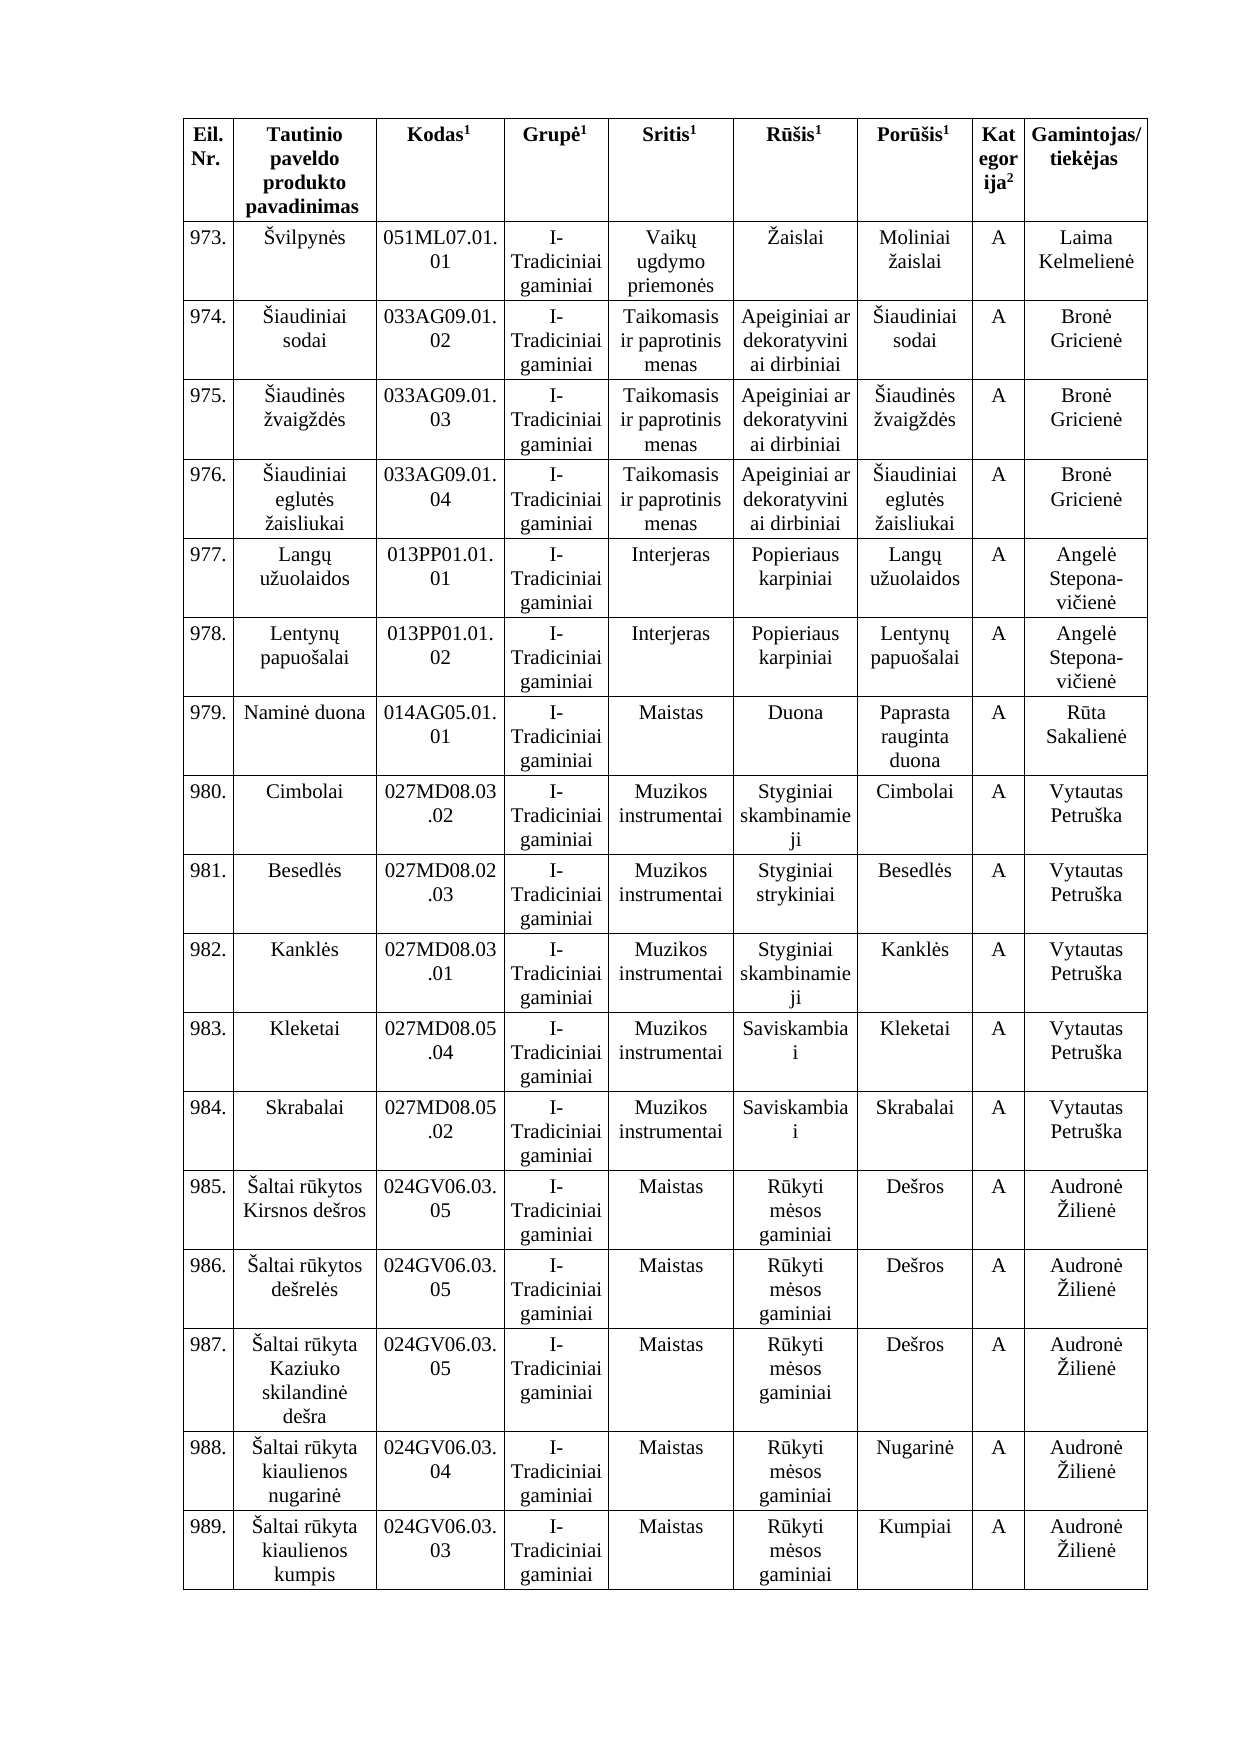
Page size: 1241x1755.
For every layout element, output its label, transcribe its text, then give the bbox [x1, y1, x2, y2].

table_cell A [973, 539, 1024, 617]
table_cell 987. [184, 1329, 233, 1431]
table_cell Lentynų papuošalai [858, 618, 972, 696]
table_cell Besedlės [858, 855, 972, 933]
table_header Porūšis1 [858, 119, 972, 221]
table_cell A [973, 1329, 1024, 1431]
table_cell Audronė Žilienė [1025, 1432, 1147, 1510]
table_header Sritis1 [609, 119, 733, 221]
table_cell A [973, 1092, 1024, 1170]
table_cell Rūkyti mėsos gaminiai [734, 1250, 857, 1328]
table_header Kategorija2 [973, 119, 1024, 221]
table_header Tautinio paveldo produkto pavadinimas [234, 119, 376, 221]
table_cell Cimbolai [234, 776, 376, 854]
table_cell Skrabalai [234, 1092, 376, 1170]
table_cell Interjeras [609, 539, 733, 617]
table_cell Audronė Žilienė [1025, 1511, 1147, 1589]
table_cell 978. [184, 618, 233, 696]
table_cell 986. [184, 1250, 233, 1328]
table_cell Dešros [858, 1171, 972, 1249]
table_cell 024GV06.03.05 [377, 1171, 504, 1249]
table_cell A [973, 380, 1024, 458]
table_cell Apeiginiai ar dekoratyviniai dirbiniai [734, 301, 857, 379]
table_cell Vaikų ugdymo priemonės [609, 222, 733, 300]
table_cell Bronė Gricienė [1025, 301, 1147, 379]
table_cell I-Tradiciniai gaminiai [505, 222, 608, 300]
table_cell 033AG09.01.04 [377, 460, 504, 537]
table_cell I-Tradiciniai gaminiai [505, 697, 608, 775]
table_cell 983. [184, 1013, 233, 1091]
table_cell 989. [184, 1511, 233, 1589]
table_cell 013PP01.01.02 [377, 618, 504, 696]
table_header Kodas1 [377, 119, 504, 221]
table_cell Šaltai rūkyta kiaulienos kumpis [234, 1511, 376, 1589]
table_cell Kumpiai [858, 1511, 972, 1589]
table_header Rūšis1 [734, 119, 857, 221]
table_cell A [973, 1250, 1024, 1328]
table_cell 024GV06.03.05 [377, 1250, 504, 1328]
table_cell A [973, 934, 1024, 1012]
table_cell Styginiai strykiniai [734, 855, 857, 933]
table_cell Vytautas Petruška [1025, 934, 1147, 1012]
table_cell I-Tradiciniai gaminiai [505, 1250, 608, 1328]
table_cell I-Tradiciniai gaminiai [505, 539, 608, 617]
table_cell 988. [184, 1432, 233, 1510]
table_cell Naminė duona [234, 697, 376, 775]
table_cell Maistas [609, 1329, 733, 1431]
table_cell Šaltai rūkytos Kirsnos dešros [234, 1171, 376, 1249]
table_cell I-Tradiciniai gaminiai [505, 460, 608, 537]
table_cell 027MD08.02.03 [377, 855, 504, 933]
table_cell Taikomasis ir paprotinis menas [609, 460, 733, 537]
table_cell 979. [184, 697, 233, 775]
table_cell 973. [184, 222, 233, 300]
table_cell I-Tradiciniai gaminiai [505, 1092, 608, 1170]
table_cell Šaltai rūkyta kiaulienos nugarinė [234, 1432, 376, 1510]
table_cell Nugarinė [858, 1432, 972, 1510]
table_cell Muzikos instrumentai [609, 934, 733, 1012]
table_cell 984. [184, 1092, 233, 1170]
table_cell Apeiginiai ar dekoratyviniai dirbiniai [734, 460, 857, 537]
table_cell A [973, 1013, 1024, 1091]
table_cell 027MD08.03.01 [377, 934, 504, 1012]
table_cell 977. [184, 539, 233, 617]
table_cell Taikomasis ir paprotinis menas [609, 301, 733, 379]
table_cell Šiaudiniai sodai [234, 301, 376, 379]
table_cell 024GV06.03.05 [377, 1329, 504, 1431]
table_cell A [973, 1171, 1024, 1249]
table_cell Muzikos instrumentai [609, 855, 733, 933]
table_cell Šaltai rūkytos dešrelės [234, 1250, 376, 1328]
table_cell Švilpynės [234, 222, 376, 300]
table_cell I-Tradiciniai gaminiai [505, 380, 608, 458]
table_cell Paprasta rauginta duona [858, 697, 972, 775]
table_cell Lentynų papuošalai [234, 618, 376, 696]
table_cell A [973, 222, 1024, 300]
table_cell Kanklės [858, 934, 972, 1012]
table_cell Laima Kelmelienė [1025, 222, 1147, 300]
table_cell Interjeras [609, 618, 733, 696]
table_cell I-Tradiciniai gaminiai [505, 301, 608, 379]
table_cell Rūkyti mėsos gaminiai [734, 1329, 857, 1431]
table_cell 980. [184, 776, 233, 854]
table_cell Styginiai skambinamieji [734, 934, 857, 1012]
table_cell 027MD08.05.02 [377, 1092, 504, 1170]
table_cell I-Tradiciniai gaminiai [505, 776, 608, 854]
table_cell A [973, 776, 1024, 854]
table_cell I-Tradiciniai gaminiai [505, 855, 608, 933]
table_cell Kleketai [234, 1013, 376, 1091]
table_cell 027MD08.05.04 [377, 1013, 504, 1091]
table_cell Langų užuolaidos [234, 539, 376, 617]
table_cell 981. [184, 855, 233, 933]
table_cell 974. [184, 301, 233, 379]
table_cell A [973, 1432, 1024, 1510]
table_cell Vytautas Petruška [1025, 1092, 1147, 1170]
table_cell Rūkyti mėsos gaminiai [734, 1511, 857, 1589]
table_cell 024GV06.03.03 [377, 1511, 504, 1589]
table_cell Šiaudiniai sodai [858, 301, 972, 379]
table_cell 051ML07.01.01 [377, 222, 504, 300]
table_cell Maistas [609, 1432, 733, 1510]
table_cell Bronė Gricienė [1025, 380, 1147, 458]
table_cell 024GV06.03.04 [377, 1432, 504, 1510]
table_cell 982. [184, 934, 233, 1012]
table_cell I-Tradiciniai gaminiai [505, 1511, 608, 1589]
table_cell 985. [184, 1171, 233, 1249]
table_cell Taikomasis ir paprotinis menas [609, 380, 733, 458]
table_cell Cimbolai [858, 776, 972, 854]
table_cell I-Tradiciniai gaminiai [505, 934, 608, 1012]
table_cell Vytautas Petruška [1025, 776, 1147, 854]
table_cell I-Tradiciniai gaminiai [505, 1329, 608, 1431]
table_cell Rūkyti mėsos gaminiai [734, 1432, 857, 1510]
table_cell Styginiai skambinamieji [734, 776, 857, 854]
table_cell Apeiginiai ar dekoratyviniai dirbiniai [734, 380, 857, 458]
table_cell Moliniai žaislai [858, 222, 972, 300]
table_cell 975. [184, 380, 233, 458]
table_cell Rūkyti mėsos gaminiai [734, 1171, 857, 1249]
table_header Grupė1 [505, 119, 608, 221]
table_cell 033AG09.01.03 [377, 380, 504, 458]
table_cell Popieriaus karpiniai [734, 618, 857, 696]
table_cell Audronė Žilienė [1025, 1329, 1147, 1431]
table_cell Maistas [609, 1250, 733, 1328]
table_cell Langų užuolaidos [858, 539, 972, 617]
table_cell Dešros [858, 1329, 972, 1431]
table_cell A [973, 618, 1024, 696]
table_cell Kanklės [234, 934, 376, 1012]
table_cell I-Tradiciniai gaminiai [505, 1432, 608, 1510]
table_cell A [973, 1511, 1024, 1589]
table_cell I-Tradiciniai gaminiai [505, 1013, 608, 1091]
table_cell Žaislai [734, 222, 857, 300]
table_cell Maistas [609, 697, 733, 775]
table_cell A [973, 301, 1024, 379]
table_cell 976. [184, 460, 233, 537]
table_cell A [973, 697, 1024, 775]
table_cell Šiaudinės žvaigždės [234, 380, 376, 458]
table_cell Dešros [858, 1250, 972, 1328]
table_cell Angelė Stepona- vičienė [1025, 539, 1147, 617]
table_cell Audronė Žilienė [1025, 1250, 1147, 1328]
table_cell I-Tradiciniai gaminiai [505, 1171, 608, 1249]
table_cell Vytautas Petruška [1025, 855, 1147, 933]
table_cell 027MD08.03.02 [377, 776, 504, 854]
table_cell I-Tradiciniai gaminiai [505, 618, 608, 696]
table_cell Audronė Žilienė [1025, 1171, 1147, 1249]
table_cell Šaltai rūkyta Kaziuko skilandinė dešra [234, 1329, 376, 1431]
table_cell Angelė Stepona- vičienė [1025, 618, 1147, 696]
table_cell Muzikos instrumentai [609, 1092, 733, 1170]
table_cell Duona [734, 697, 857, 775]
table_cell Vytautas Petruška [1025, 1013, 1147, 1091]
table_cell Šiaudiniai eglutės žaisliukai [234, 460, 376, 537]
table_cell Maistas [609, 1171, 733, 1249]
table_cell Muzikos instrumentai [609, 1013, 733, 1091]
table_cell Bronė Gricienė [1025, 460, 1147, 537]
table_header Gamintojas/ tiekėjas [1025, 119, 1147, 221]
table_cell A [973, 855, 1024, 933]
table_cell A [973, 460, 1024, 537]
table_cell Šiaudinės žvaigždės [858, 380, 972, 458]
table_cell Skrabalai [858, 1092, 972, 1170]
table_header Eil. Nr. [184, 119, 233, 221]
table_cell Saviskambiai [734, 1092, 857, 1170]
table_cell Rūta Sakalienė [1025, 697, 1147, 775]
table_cell 014AG05.01.01 [377, 697, 504, 775]
table_cell Popieriaus karpiniai [734, 539, 857, 617]
table_cell 013PP01.01.01 [377, 539, 504, 617]
table_cell Maistas [609, 1511, 733, 1589]
table_cell Besedlės [234, 855, 376, 933]
table_cell 033AG09.01.02 [377, 301, 504, 379]
table_cell Kleketai [858, 1013, 972, 1091]
table_cell Šiaudiniai eglutės žaisliukai [858, 460, 972, 537]
table_cell Saviskambiai [734, 1013, 857, 1091]
table_cell Muzikos instrumentai [609, 776, 733, 854]
